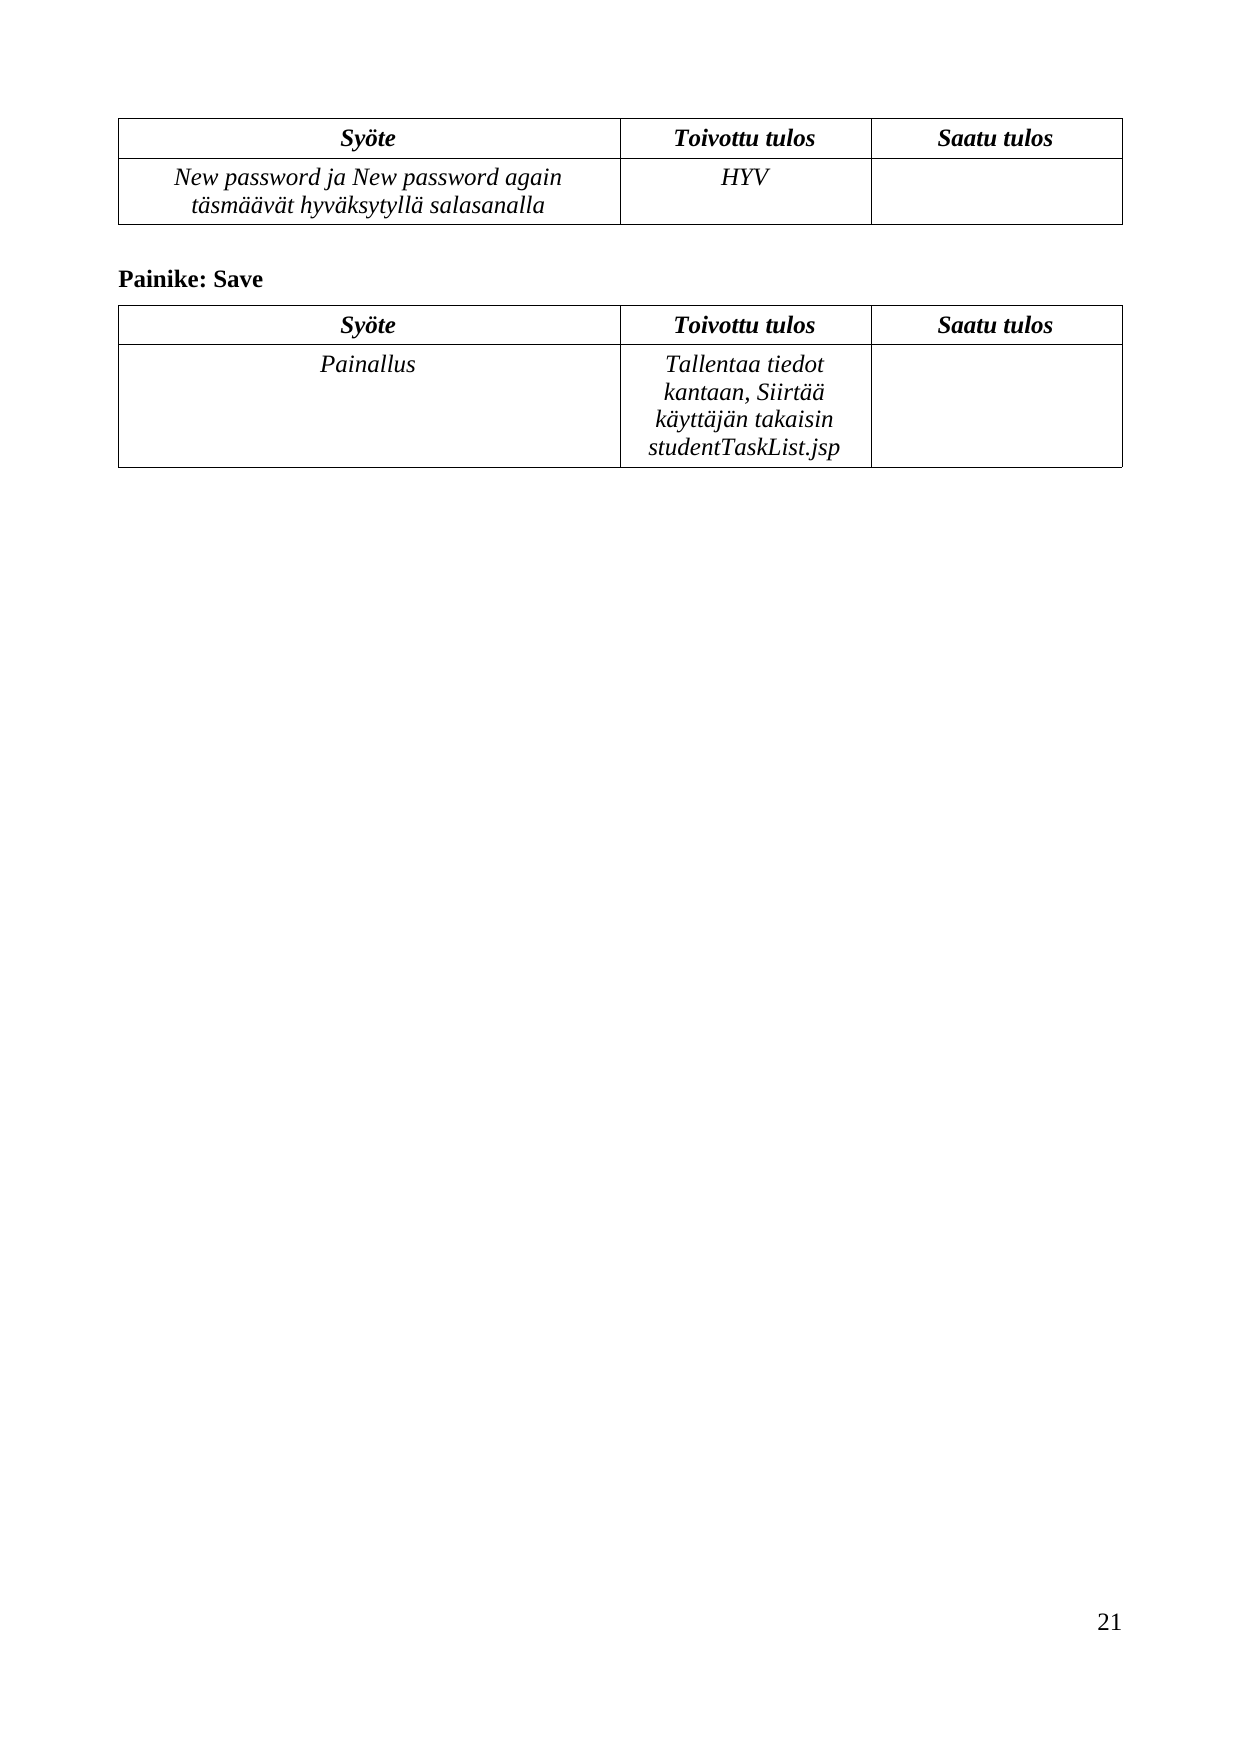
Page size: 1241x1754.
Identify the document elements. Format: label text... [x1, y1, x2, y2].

table_header Syöte [119, 306, 620, 344]
table_cell [872, 345, 1122, 467]
table_cell HYV [621, 159, 871, 224]
table_cell [872, 159, 1122, 224]
table_header Toivottu tulos [621, 119, 871, 157]
table_cell Painallus [119, 345, 620, 467]
table_header Toivottu tulos [621, 306, 871, 344]
text Painike: Save [118, 265, 1122, 292]
table_cell New password ja New password again täsmäävät hyväksytyllä salasanalla [119, 159, 620, 224]
table_header Saatu tulos [872, 119, 1122, 157]
table_cell Tallentaa tiedot kantaan, Siirtää käyttäjän takaisin studentTaskList.jsp [621, 345, 871, 467]
table_header Syöte [119, 119, 620, 157]
table_header Saatu tulos [872, 306, 1122, 344]
